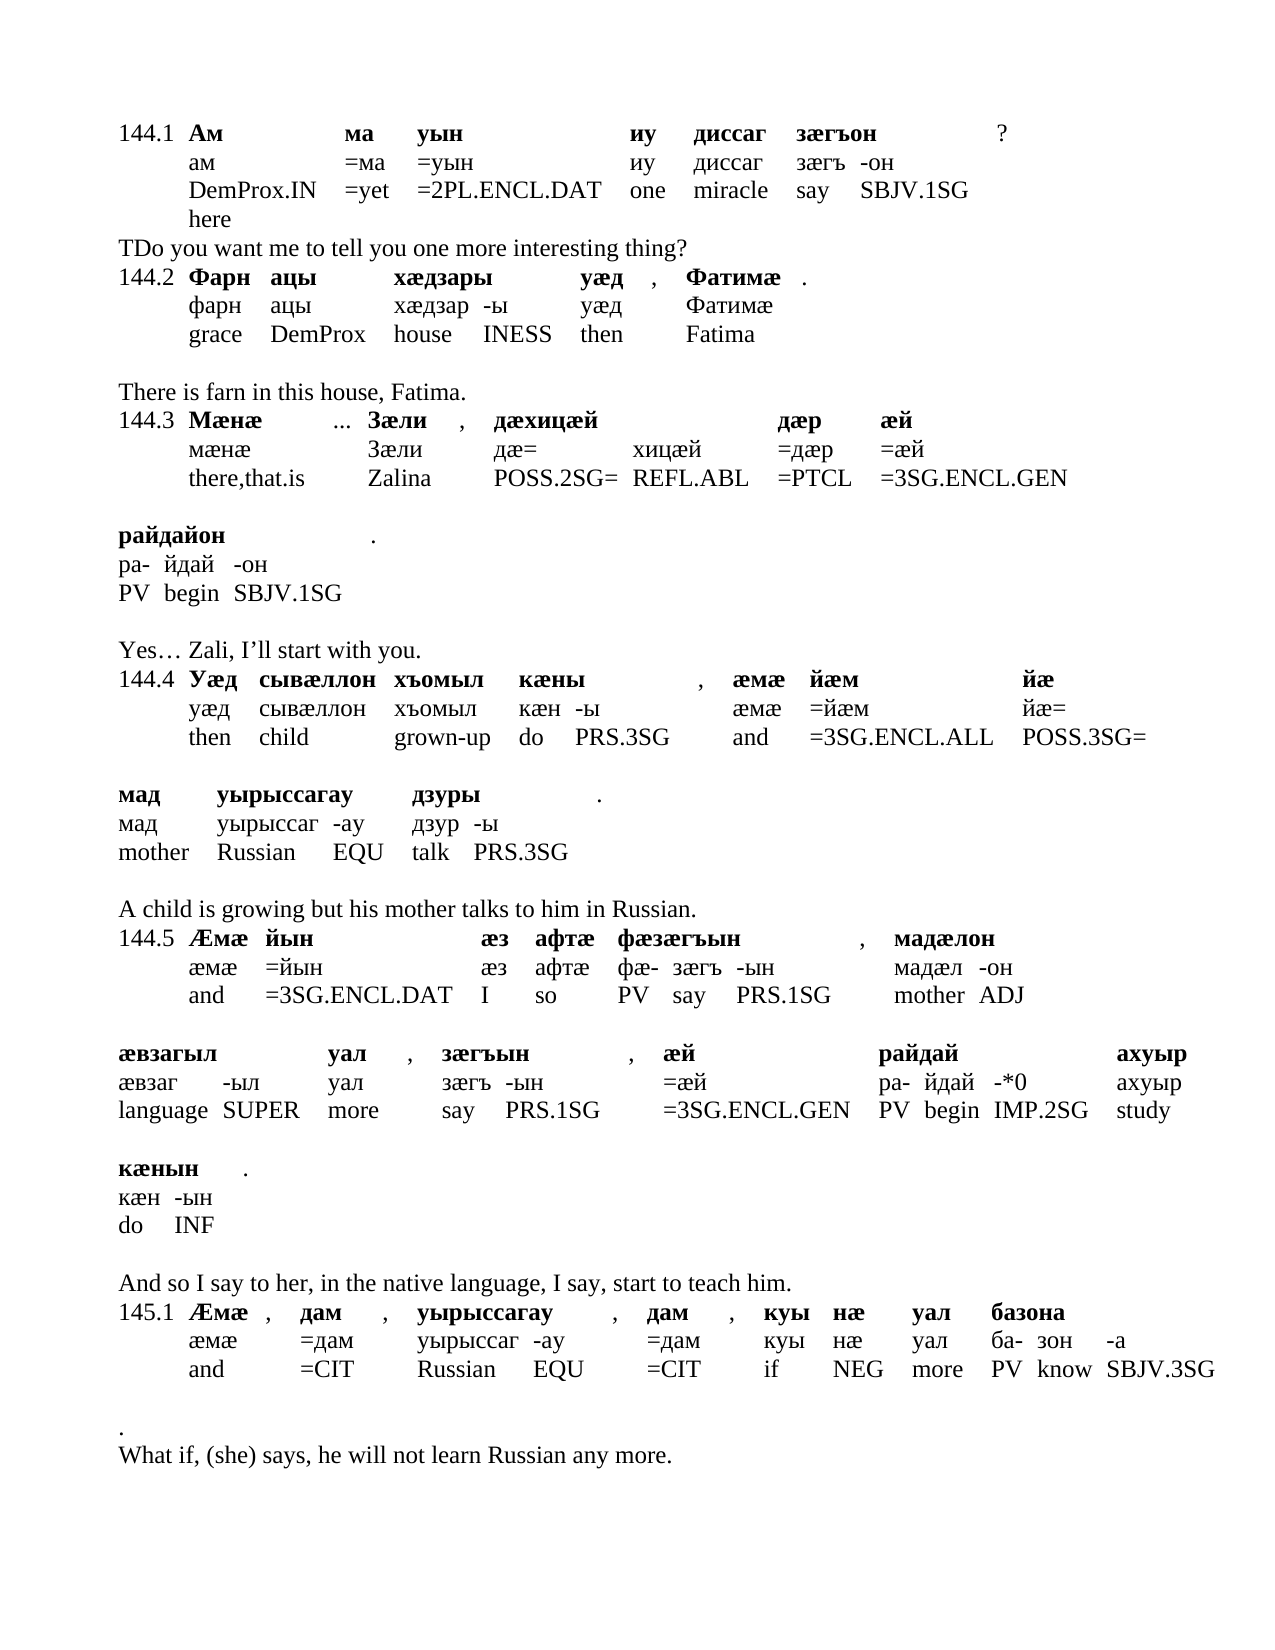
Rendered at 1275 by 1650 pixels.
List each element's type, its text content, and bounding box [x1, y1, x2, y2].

text =3SG.ENCL.ALL [809, 722, 994, 751]
text ... [333, 406, 354, 434]
text . [242, 1153, 263, 1182]
text =дам [300, 1326, 354, 1354]
text , [698, 664, 719, 693]
text кæн [118, 1182, 160, 1211]
text SBJV.1SG [233, 578, 342, 607]
text иу [629, 118, 679, 147]
text if [763, 1354, 805, 1383]
text ма [344, 118, 403, 147]
text Фарн [188, 262, 256, 291]
text сывæллон [259, 693, 366, 722]
text house [394, 319, 469, 348]
text уæд [580, 291, 623, 319]
text PV [878, 1096, 910, 1124]
text language [118, 1096, 208, 1124]
text Yes… Zali, I’ll start with you. [118, 636, 1249, 664]
text уырыссагау [217, 779, 398, 808]
text And so I say to her, in the native language, I say, start to teach him. [118, 1268, 1249, 1297]
text нæ [833, 1326, 884, 1354]
text мæнæ [188, 434, 305, 463]
text say [442, 1096, 491, 1124]
text say [672, 981, 722, 1009]
text =йæм [809, 693, 994, 722]
text æз [481, 952, 507, 981]
text афтæ [535, 952, 590, 981]
text so [535, 981, 590, 1009]
text PRS.1SG [736, 981, 831, 1009]
text Зæли [367, 406, 445, 434]
text ра- [878, 1067, 910, 1096]
text сывæллон [259, 664, 380, 693]
text -*0 [993, 1067, 1089, 1096]
text мадæл [894, 952, 965, 981]
text æй [880, 406, 1082, 434]
text mother [118, 837, 189, 866]
text What if, (she) says, he will not learn Russian any more. [118, 1441, 1249, 1469]
text then [188, 722, 231, 751]
text йæ [1022, 664, 1161, 693]
text then [580, 319, 623, 348]
text begin [924, 1096, 980, 1124]
text more [912, 1354, 963, 1383]
text SBJV.1SG [860, 176, 969, 204]
text , [651, 262, 672, 291]
text 145.1 [118, 1297, 174, 1326]
text POSS.2SG= [494, 463, 618, 492]
text Уæд [188, 664, 245, 693]
text , [628, 1038, 649, 1067]
text mother [894, 981, 965, 1009]
text ADJ [978, 981, 1024, 1009]
text куы [763, 1326, 805, 1354]
text кæн [519, 693, 561, 722]
text -он [233, 549, 342, 578]
text . [118, 1412, 139, 1441]
text =3SG.ENCL.GEN [663, 1096, 851, 1124]
text кæны [519, 664, 684, 693]
text дам [300, 1297, 368, 1326]
text 144.1 [118, 118, 174, 147]
text фæ- [617, 952, 659, 981]
text базона [991, 1297, 1229, 1326]
text =йын [265, 952, 453, 981]
text SUPER [222, 1096, 300, 1124]
text -он [860, 147, 969, 176]
text -ы [473, 808, 568, 837]
text зæгъын [442, 1038, 614, 1067]
text хицæй [632, 434, 750, 463]
text йæм [809, 664, 1008, 693]
text фæзæгъын [617, 923, 845, 952]
text уырыссаг [217, 808, 319, 837]
text SBJV.3SG [1106, 1354, 1215, 1383]
text кæнын [118, 1153, 228, 1182]
text . [596, 779, 617, 808]
text talk [412, 837, 459, 866]
text ам [188, 147, 317, 176]
text IMP.2SG [993, 1096, 1089, 1124]
text мад [118, 779, 203, 808]
text -он [978, 952, 1024, 981]
text -ы [575, 693, 670, 722]
text DemProx.IN [188, 176, 317, 204]
text grown-up [394, 722, 491, 751]
text диссаг [693, 118, 782, 147]
text ба- [991, 1326, 1023, 1354]
text мад [118, 808, 189, 837]
text =PTCL [777, 463, 853, 492]
text one [629, 176, 666, 204]
text EQU [333, 837, 384, 866]
text дам [647, 1297, 715, 1326]
text =3SG.ENCL.DAT [265, 981, 453, 1009]
text . [370, 521, 391, 549]
text -ау [533, 1326, 584, 1354]
text æвзагыл [118, 1038, 314, 1067]
text дзур [412, 808, 459, 837]
text =дæр [777, 434, 853, 463]
text -ы [483, 291, 552, 319]
text more [328, 1096, 379, 1124]
text , [729, 1297, 750, 1326]
text уæд [580, 262, 637, 291]
text A child is growing but his mother talks to him in Russian. [118, 894, 1249, 923]
text study [1116, 1096, 1182, 1124]
text , [407, 1038, 428, 1067]
text PV [617, 981, 659, 1009]
text Russian [417, 1354, 519, 1383]
text do [118, 1211, 160, 1239]
text TDo you want me to tell you one more interesting thing? [118, 233, 1249, 262]
text miracle [693, 176, 768, 204]
text Мæнæ [188, 406, 319, 434]
text райдайон [118, 521, 356, 549]
text уырыссаг [417, 1326, 519, 1354]
text дæр [777, 406, 866, 434]
text ? [996, 118, 1017, 147]
text Zalina [367, 463, 431, 492]
text Æмæ [188, 923, 251, 952]
text зæгъ [672, 952, 722, 981]
text Зæли [367, 434, 431, 463]
text зон [1037, 1326, 1092, 1354]
text ацы [270, 262, 380, 291]
text say [796, 176, 846, 204]
text =уын [417, 147, 602, 176]
text мадæлон [894, 923, 1038, 952]
text уал [912, 1326, 963, 1354]
text -ыл [222, 1067, 300, 1096]
text 144.3 [118, 406, 174, 434]
text зæгъ [442, 1067, 491, 1096]
text do [519, 722, 561, 751]
text æй [663, 1038, 864, 1067]
text дзуры [412, 779, 582, 808]
text йдай [164, 549, 219, 578]
text зæгъон [796, 118, 983, 147]
text дæхицæй [494, 406, 763, 434]
text and [188, 1354, 237, 1383]
text ахуыр [1116, 1038, 1196, 1067]
text дæ= [494, 434, 618, 463]
text куы [763, 1297, 819, 1326]
text уын [417, 118, 616, 147]
text and [188, 981, 237, 1009]
text Fatima [686, 319, 773, 348]
text -ын [736, 952, 831, 981]
text -а [1106, 1326, 1215, 1354]
text нæ [833, 1297, 898, 1326]
text уырыссагау [417, 1297, 598, 1326]
text хæдзар [394, 291, 469, 319]
text =CIT [647, 1354, 701, 1383]
text йдай [924, 1067, 980, 1096]
text , [459, 406, 480, 434]
text DemProx [270, 319, 366, 348]
text here [188, 204, 331, 233]
text , [265, 1297, 286, 1326]
text ацы [270, 291, 366, 319]
text =CIT [300, 1354, 354, 1383]
text REFL.ABL [632, 463, 750, 492]
text PRS.1SG [505, 1096, 601, 1124]
text I [481, 981, 507, 1009]
text =æй [880, 434, 1068, 463]
text there,that.is [188, 463, 305, 492]
text ра- [118, 549, 150, 578]
text Фатимæ [686, 291, 773, 319]
text зæгъ [796, 147, 846, 176]
text =yet [344, 176, 389, 204]
text афтæ [535, 923, 604, 952]
text уал [912, 1297, 977, 1326]
text , [859, 923, 880, 952]
text -ын [505, 1067, 601, 1096]
text , [382, 1297, 403, 1326]
text йæ= [1022, 693, 1147, 722]
text . [801, 262, 822, 291]
text æмæ [188, 952, 237, 981]
text =æй [663, 1067, 851, 1096]
text 144.4 [118, 664, 174, 693]
text =дам [647, 1326, 701, 1354]
text INESS [483, 319, 552, 348]
text -ау [333, 808, 384, 837]
text уал [328, 1038, 393, 1067]
text EQU [533, 1354, 584, 1383]
text фарн [188, 291, 242, 319]
text know [1037, 1354, 1092, 1383]
text There is farn in this house, Fatima. [118, 377, 1249, 406]
text POSS.3SG= [1022, 722, 1147, 751]
text child [259, 722, 366, 751]
text NEG [833, 1354, 884, 1383]
text Russian [217, 837, 319, 866]
text райдай [878, 1038, 1103, 1067]
text 144.2 [118, 262, 174, 291]
text хъомыл [394, 664, 505, 693]
text диссаг [693, 147, 768, 176]
text PV [991, 1354, 1023, 1383]
text begin [164, 578, 219, 607]
text =3SG.ENCL.GEN [880, 463, 1068, 492]
text æмæ [732, 664, 796, 693]
text PRS.3SG [473, 837, 568, 866]
text ахуыр [1116, 1067, 1182, 1096]
text уал [328, 1067, 379, 1096]
text Æмæ [188, 1297, 251, 1326]
text уæд [188, 693, 231, 722]
text иу [629, 147, 666, 176]
text PV [118, 578, 150, 607]
text grace [188, 319, 242, 348]
text хъомыл [394, 693, 491, 722]
text Фатимæ [686, 262, 787, 291]
text йын [265, 923, 467, 952]
text Ам [188, 118, 331, 147]
text PRS.3SG [575, 722, 670, 751]
text -ын [174, 1182, 214, 1211]
text æмæ [188, 1326, 237, 1354]
text , [612, 1297, 633, 1326]
text æз [481, 923, 521, 952]
text хæдзары [394, 262, 566, 291]
text and [732, 722, 782, 751]
text 144.5 [118, 923, 174, 952]
text =ма [344, 147, 389, 176]
text =2PL.ENCL.DAT [417, 176, 602, 204]
text æвзаг [118, 1067, 208, 1096]
text INF [174, 1211, 214, 1239]
text æмæ [732, 693, 782, 722]
